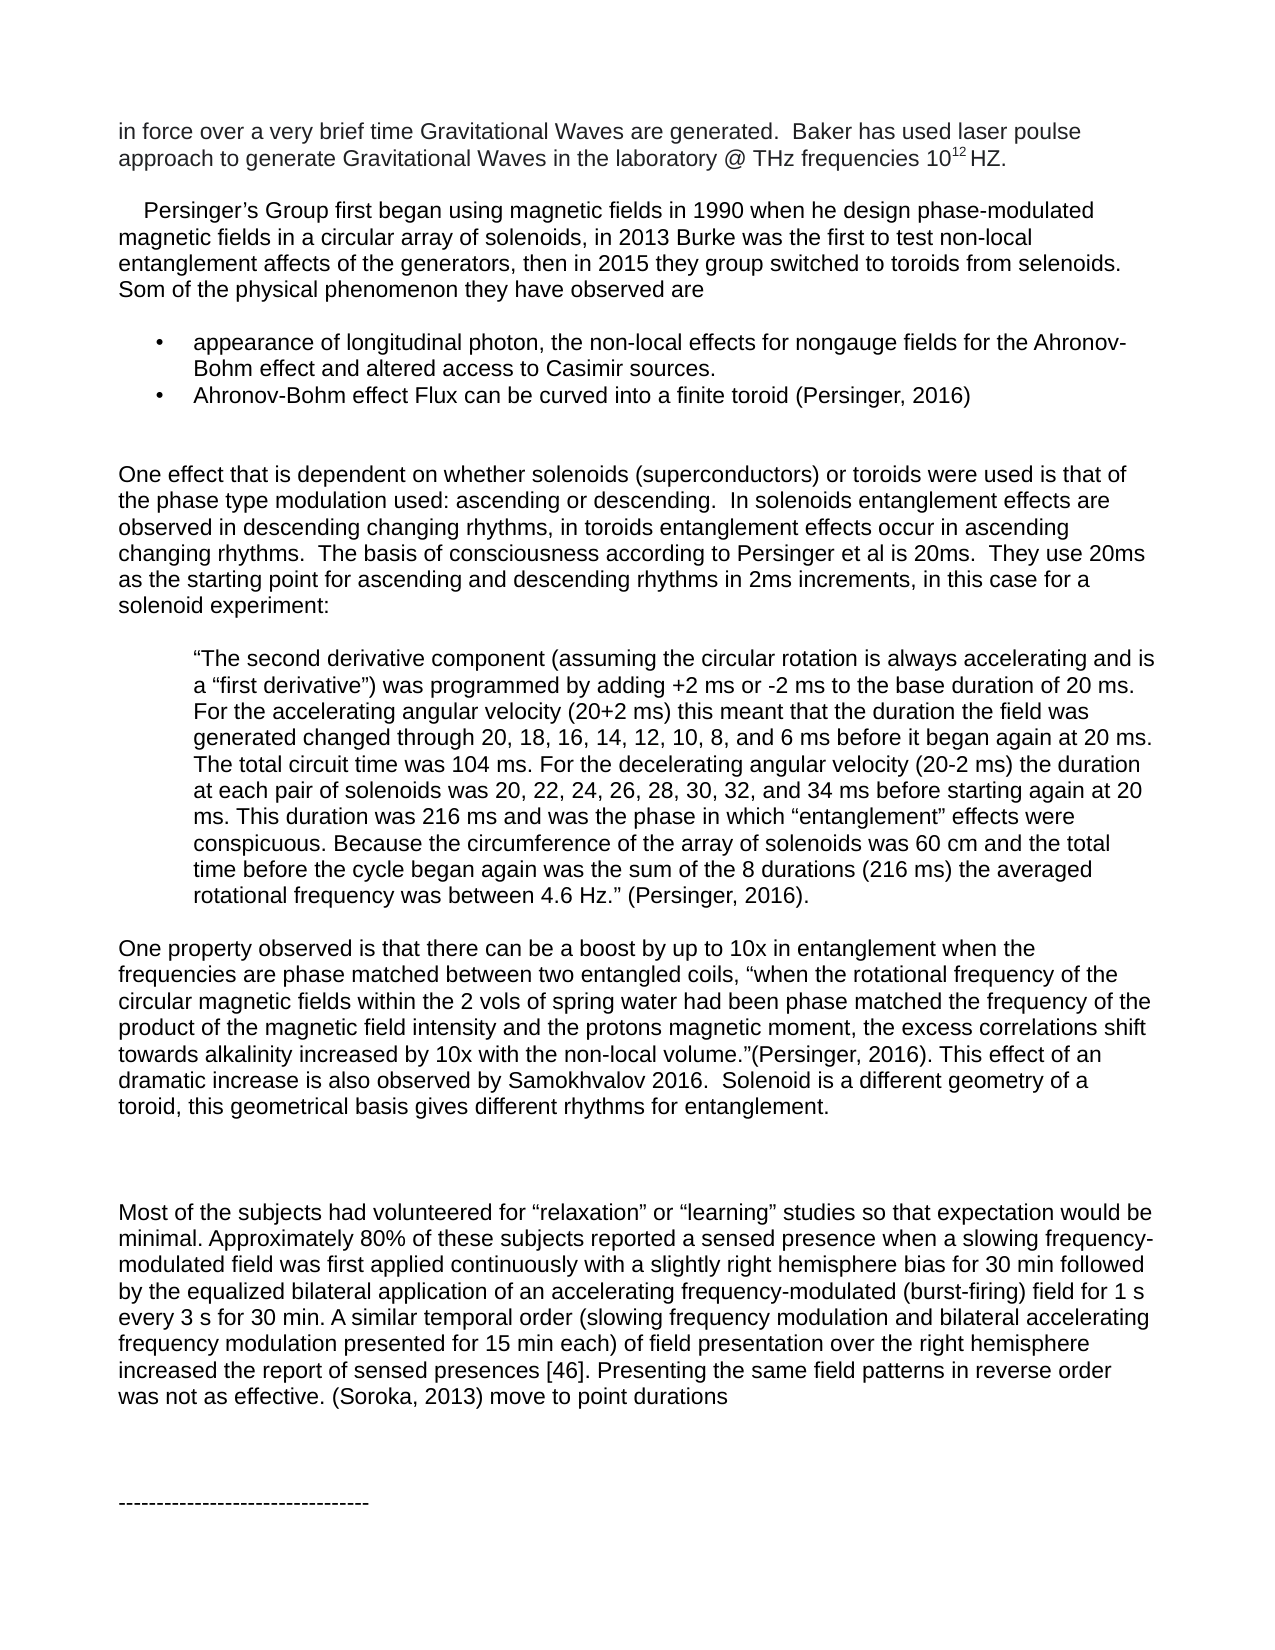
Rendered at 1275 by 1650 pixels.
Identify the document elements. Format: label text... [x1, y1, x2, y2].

text Most of the subjects had volunteered for “relaxation” or “learning” studies so that expectation would be minimal. Approximately 80% of these subjects reported a sensed presence when a slowing frequency-modulated field was first applied continuously with a slightly right hemisphere bias for 30 min followed by the equalized bilateral application of an accelerating frequency-modulated (burst-firing) field for 1 s every 3 s for 30 min. A similar temporal order (slowing frequency modulation and bilateral accelerating frequency modulation presented for 15 min each) of field presentation over the right hemisphere increased the report of sensed presences [46]. Presenting the same field patterns in reverse order was not as effective. (Soroka, 2013) move to point durations [118, 1199, 1157, 1409]
text in force over a very brief time Gravitational Waves are generated. Baker has used laser poulse approach to generate Gravitational Waves in the laboratory @ THz frequencies 1012 HZ. [118, 118, 1157, 171]
text “The second derivative component (assuming the circular rotation is always accelerating and is a “first derivative”) was programmed by adding +2 ms or -2 ms to the base duration of 20 ms. For the accelerating angular velocity (20+2 ms) this meant that the duration the field was generated changed through 20, 18, 16, 14, 12, 10, 8, and 6 ms before it began again at 20 ms. The total circuit time was 104 ms. For the decelerating angular velocity (20-2 ms) the duration at each pair of solenoids was 20, 22, 24, 26, 28, 30, 32, and 34 ms before starting again at 20 ms. This duration was 216 ms and was the phase in which “entanglement” effects were conspicuous. Because the circumference of the array of solenoids was 60 cm and the total time before the cycle began again was the sum of the 8 durations (216 ms) the averaged rotational frequency was between 4.6 Hz.” (Persinger, 2016). [193, 645, 1157, 909]
list appearance of longitudinal photon, the non-local effects for nongauge fields for the Ahronov-Bohm effect and altered access to Casimir sources. [156, 329, 1157, 382]
text One property observed is that there can be a boost by up to 10x in entanglement when the frequencies are phase matched between two entangled coils, “when the rotational frequency of the circular magnetic fields within the 2 vols of spring water had been phase matched the frequency of the product of the magnetic field intensity and the protons magnetic moment, the excess correlations shift towards alkalinity increased by 10x with the non-local volume.”(Persinger, 2016). This effect of an dramatic increase is also observed by Samokhvalov 2016. Solenoid is a different geometry of a toroid, this geometrical basis gives different rhythms for entanglement. [118, 935, 1157, 1119]
list Ahronov-Bohm effect Flux can be curved into a finite toroid (Persinger, 2016) [156, 382, 1157, 408]
text One effect that is dependent on whether solenoids (superconductors) or toroids were used is that of the phase type modulation used: ascending or descending. In solenoids entanglement effects are observed in descending changing rhythms, in toroids entanglement effects occur in ascending changing rhythms. The basis of consciousness according to Persinger et al is 20ms. They use 20ms as the starting point for ascending and descending rhythms in 2ms increments, in this case for a solenoid experiment: [118, 461, 1157, 619]
text Persinger’s Group first began using magnetic fields in 1990 when he design phase-modulated magnetic fields in a circular array of solenoids, in 2013 Burke was the first to test non-local entanglement affects of the generators, then in 2015 they group switched to toroids from selenoids. Som of the physical phenomenon they have observed are [118, 197, 1157, 303]
text --------------------------------- [118, 1488, 1157, 1515]
